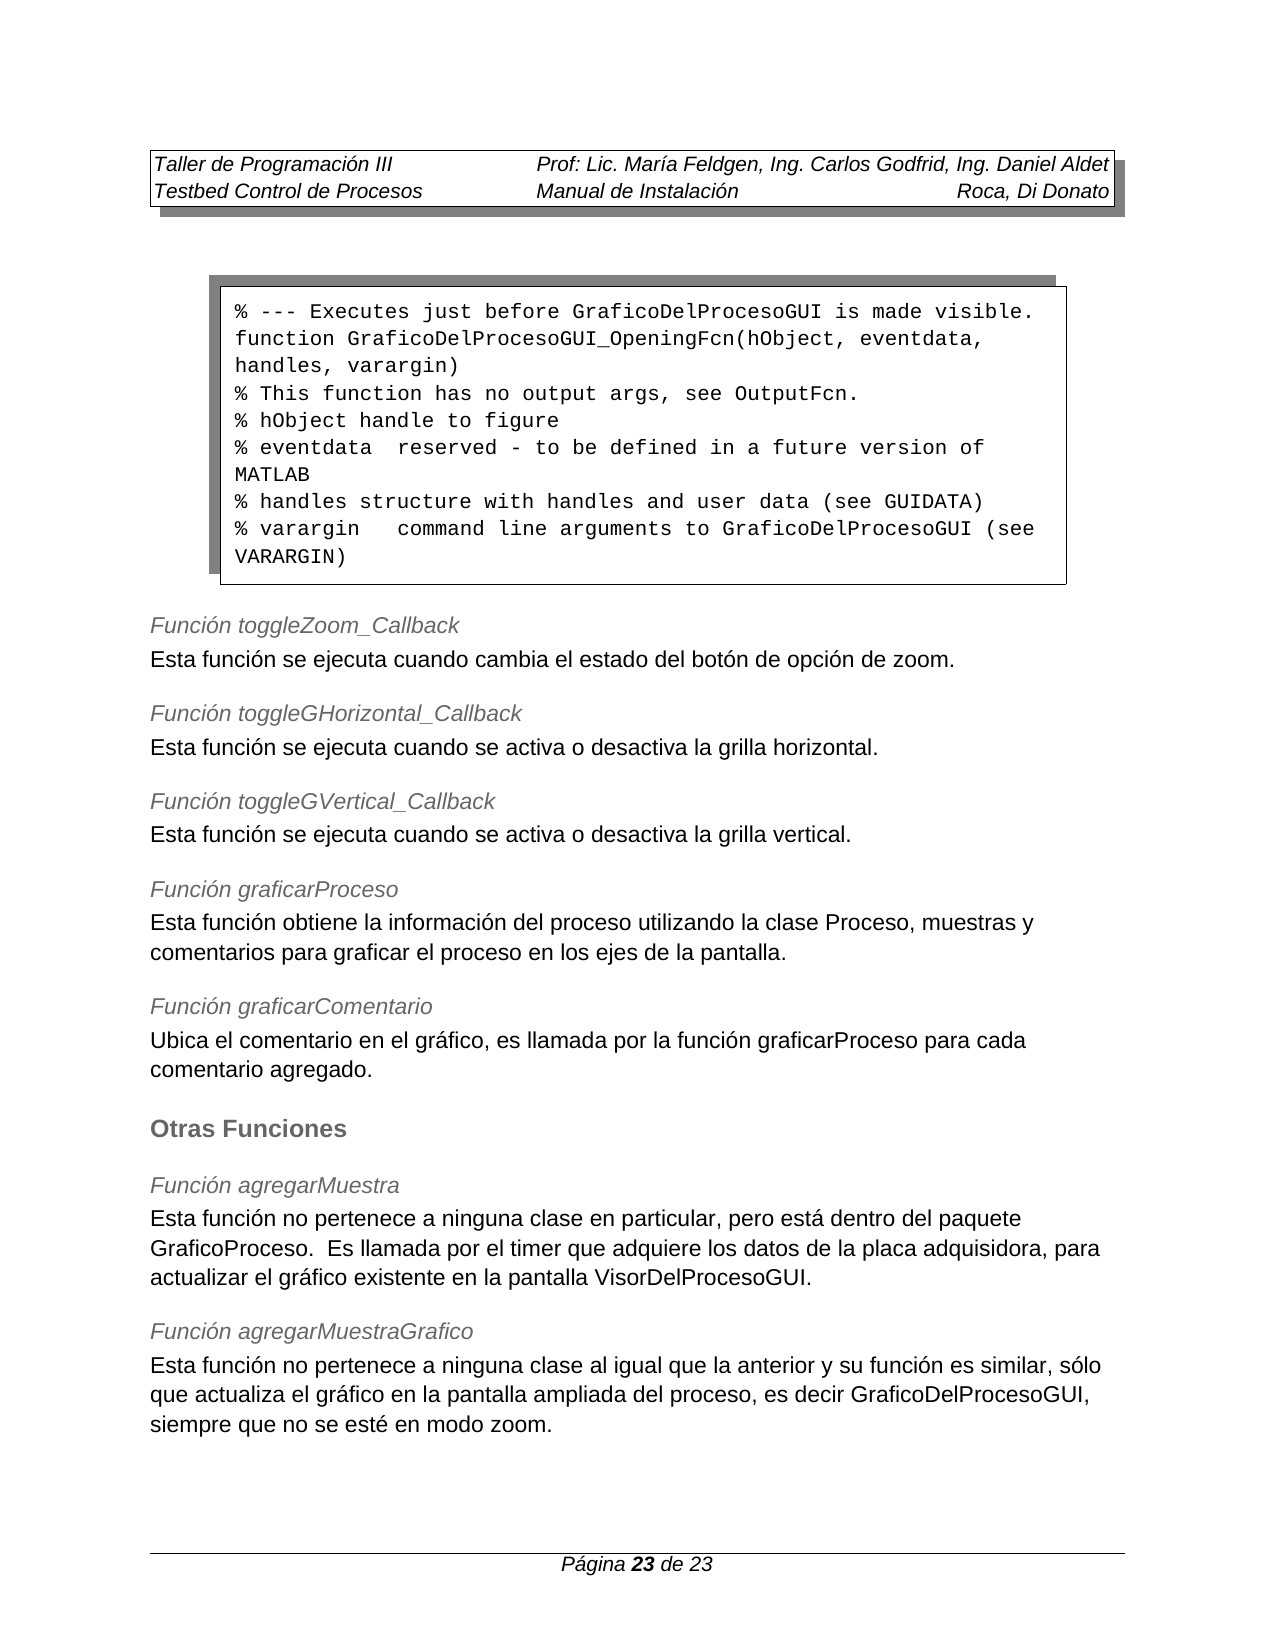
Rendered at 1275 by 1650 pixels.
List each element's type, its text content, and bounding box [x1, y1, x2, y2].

subtitle Función agregarMuestraGrafico [150, 1319, 1125, 1344]
subtitle Función toggleGVertical_Callback [150, 788, 1125, 814]
subtitle Función toggleZoom_Callback [150, 613, 1125, 638]
text Esta función se ejecuta cuando cambia el estado del botón de opción de zoom. [150, 646, 1125, 672]
text Esta función se ejecuta cuando se activa o desactiva la grilla horizontal. [150, 734, 1125, 760]
text % This function has no output args, see OutputFcn. [221, 368, 1066, 395]
text % --- Executes just before GraficoDelProcesoGUI is made visible. [221, 287, 1066, 313]
subtitle Función graficarComentario [150, 994, 1125, 1019]
text Ubica el comentario en el gráfico, es llamada por la función graficarProceso para cada comentario agregado. [150, 1027, 1125, 1082]
subtitle Otras Funciones [150, 1115, 1125, 1143]
text function GraficoDelProcesoGUI_OpeningFcn(hObject, eventdata, handles, varargin) [221, 313, 1066, 368]
text % hObject handle to figure [221, 395, 1066, 422]
subtitle Función agregarMuestra [150, 1172, 1125, 1198]
text Esta función obtiene la información del proceso utilizando la clase Proceso, muestras y comentarios para graficar el proceso en los ejes de la pantalla. [150, 910, 1125, 965]
text Esta función se ejecuta cuando se activa o desactiva la grilla vertical. [150, 822, 1125, 848]
subtitle Función graficarProceso [150, 876, 1125, 902]
text Esta función no pertenece a ninguna clase en particular, pero está dentro del paquete GraficoProceso. Es llamada por el timer que adquiere los datos de la placa adquisidora, para actualizar el gráfico existente en la pantalla VisorDelProcesoGUI. [150, 1206, 1125, 1290]
text Esta función no pertenece a ninguna clase al igual que la anterior y su función es similar, sólo que actualiza el gráfico en la pantalla ampliada del proceso, es decir GraficoDelProcesoGUI, siempre que no se esté en modo zoom. [150, 1352, 1125, 1437]
subtitle Función toggleGHorizontal_Callback [150, 701, 1125, 726]
text % handles structure with handles and user data (see GUIDATA) [221, 476, 1066, 503]
text % varargin command line arguments to GraficoDelProcesoGUI (see VARARGIN) [221, 503, 1066, 584]
text % eventdata reserved - to be defined in a future version of MATLAB [221, 422, 1066, 476]
